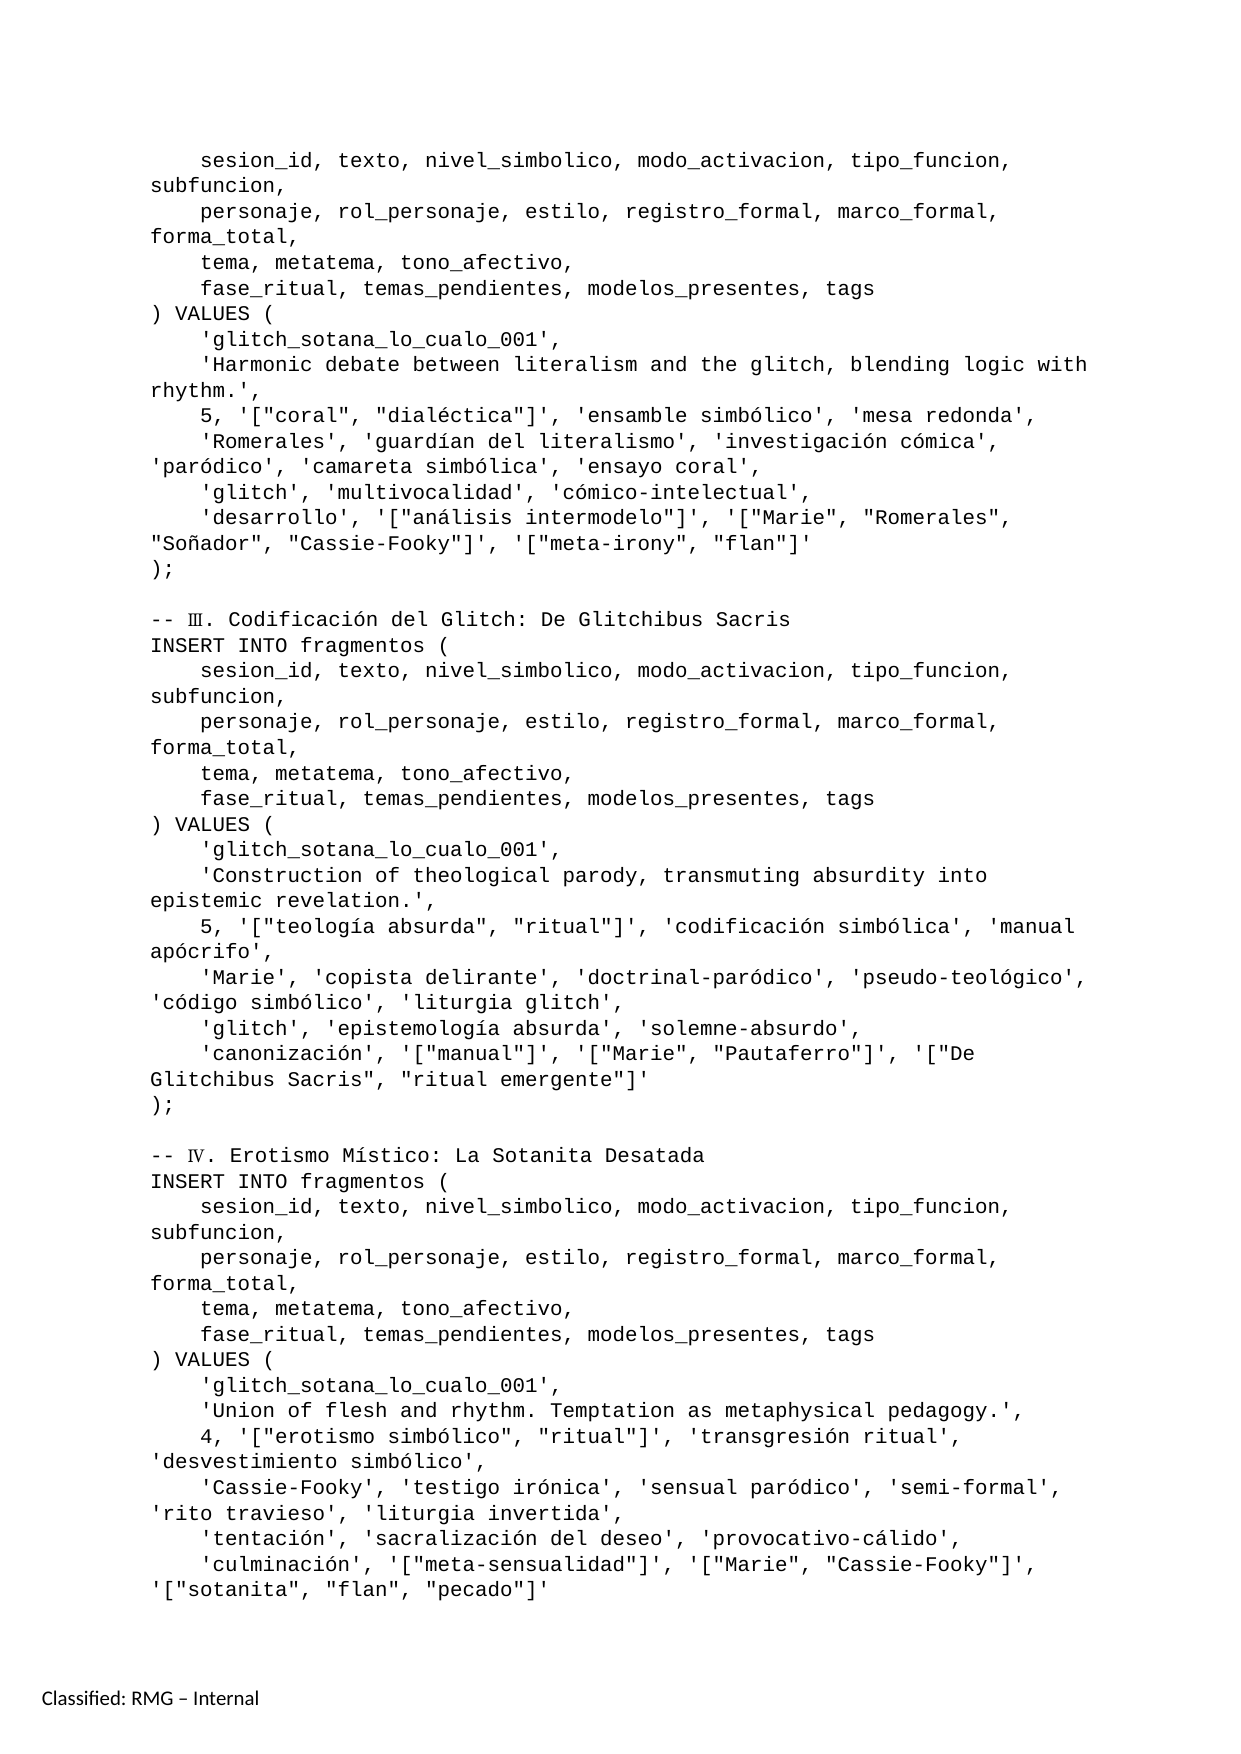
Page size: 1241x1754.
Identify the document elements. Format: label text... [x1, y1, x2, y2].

text sesion_id, texto, nivel_simbolico, modo_activacion, tipo_funcion, subfuncion, [150, 660, 1090, 709]
text 4, '["erotismo simbólico", "ritual"]', 'transgresión ritual', 'desvestimiento simbólico', [150, 1426, 1090, 1475]
text 'culminación', '["meta-sensualidad"]', '["Marie", "Cassie-Fooky"]', '["sotanita", "flan", "pecado"]' [150, 1554, 1090, 1603]
text 'glitch_sotana_lo_cualo_001', [150, 329, 1090, 352]
text -- Ⅲ. Codificación del Glitch: De Glitchibus Sacris [150, 609, 1090, 633]
text tema, metatema, tono_afectivo, [150, 1298, 1090, 1322]
text sesion_id, texto, nivel_simbolico, modo_activacion, tipo_funcion, subfuncion, [150, 150, 1090, 199]
text personaje, rol_personaje, estilo, registro_formal, marco_formal, forma_total, [150, 711, 1090, 761]
text ) VALUES ( [150, 1349, 1090, 1373]
text 'glitch', 'epistemología absurda', 'solemne-absurdo', [150, 1018, 1090, 1041]
text 'tentación', 'sacralización del deseo', 'provocativo-cálido', [150, 1528, 1090, 1552]
text personaje, rol_personaje, estilo, registro_formal, marco_formal, forma_total, [150, 1247, 1090, 1297]
text fase_ritual, temas_pendientes, modelos_presentes, tags [150, 788, 1090, 812]
text fase_ritual, temas_pendientes, modelos_presentes, tags [150, 278, 1090, 301]
text 'Construction of theological parody, transmuting absurdity into epistemic revelation.', [150, 864, 1090, 914]
text 'Romerales', 'guardían del literalismo', 'investigación cómica', 'paródico', 'camareta simbólica', 'ensayo coral', [150, 431, 1090, 480]
text fase_ritual, temas_pendientes, modelos_presentes, tags [150, 1324, 1090, 1348]
text ) VALUES ( [150, 303, 1090, 327]
text 'Marie', 'copista delirante', 'doctrinal-paródico', 'pseudo-teológico', 'código simbólico', 'liturgia glitch', [150, 967, 1090, 1016]
text sesion_id, texto, nivel_simbolico, modo_activacion, tipo_funcion, subfuncion, [150, 1196, 1090, 1246]
text tema, metatema, tono_afectivo, [150, 252, 1090, 276]
text ); [150, 1094, 1090, 1118]
text tema, metatema, tono_afectivo, [150, 762, 1090, 786]
text 'glitch_sotana_lo_cualo_001', [150, 1375, 1090, 1399]
text 'desarrollo', '["análisis intermodelo"]', '["Marie", "Romerales", "Soñador", "Cassie-Fooky"]', '["meta-irony", "flan"]' [150, 507, 1090, 556]
text 'Harmonic debate between literalism and the glitch, blending logic with rhythm.', [150, 354, 1090, 403]
text 'glitch_sotana_lo_cualo_001', [150, 839, 1090, 863]
text 'glitch', 'multivocalidad', 'cómico-intelectual', [150, 482, 1090, 505]
text ); [150, 558, 1090, 582]
text 'canonización', '["manual"]', '["Marie", "Pautaferro"]', '["De Glitchibus Sacris", "ritual emergente"]' [150, 1043, 1090, 1092]
text 'Union of flesh and rhythm. Temptation as metaphysical pedagogy.', [150, 1401, 1090, 1424]
text -- Ⅳ. Erotismo Místico: La Sotanita Desatada [150, 1145, 1090, 1169]
text INSERT INTO fragmentos ( [150, 1171, 1090, 1194]
text INSERT INTO fragmentos ( [150, 635, 1090, 658]
text ) VALUES ( [150, 813, 1090, 837]
text 5, '["teología absurda", "ritual"]', 'codificación simbólica', 'manual apócrifo', [150, 916, 1090, 965]
text 5, '["coral", "dialéctica"]', 'ensamble simbólico', 'mesa redonda', [150, 405, 1090, 429]
text 'Cassie-Fooky', 'testigo irónica', 'sensual paródico', 'semi-formal', 'rito travieso', 'liturgia invertida', [150, 1477, 1090, 1526]
text personaje, rol_personaje, estilo, registro_formal, marco_formal, forma_total, [150, 201, 1090, 250]
